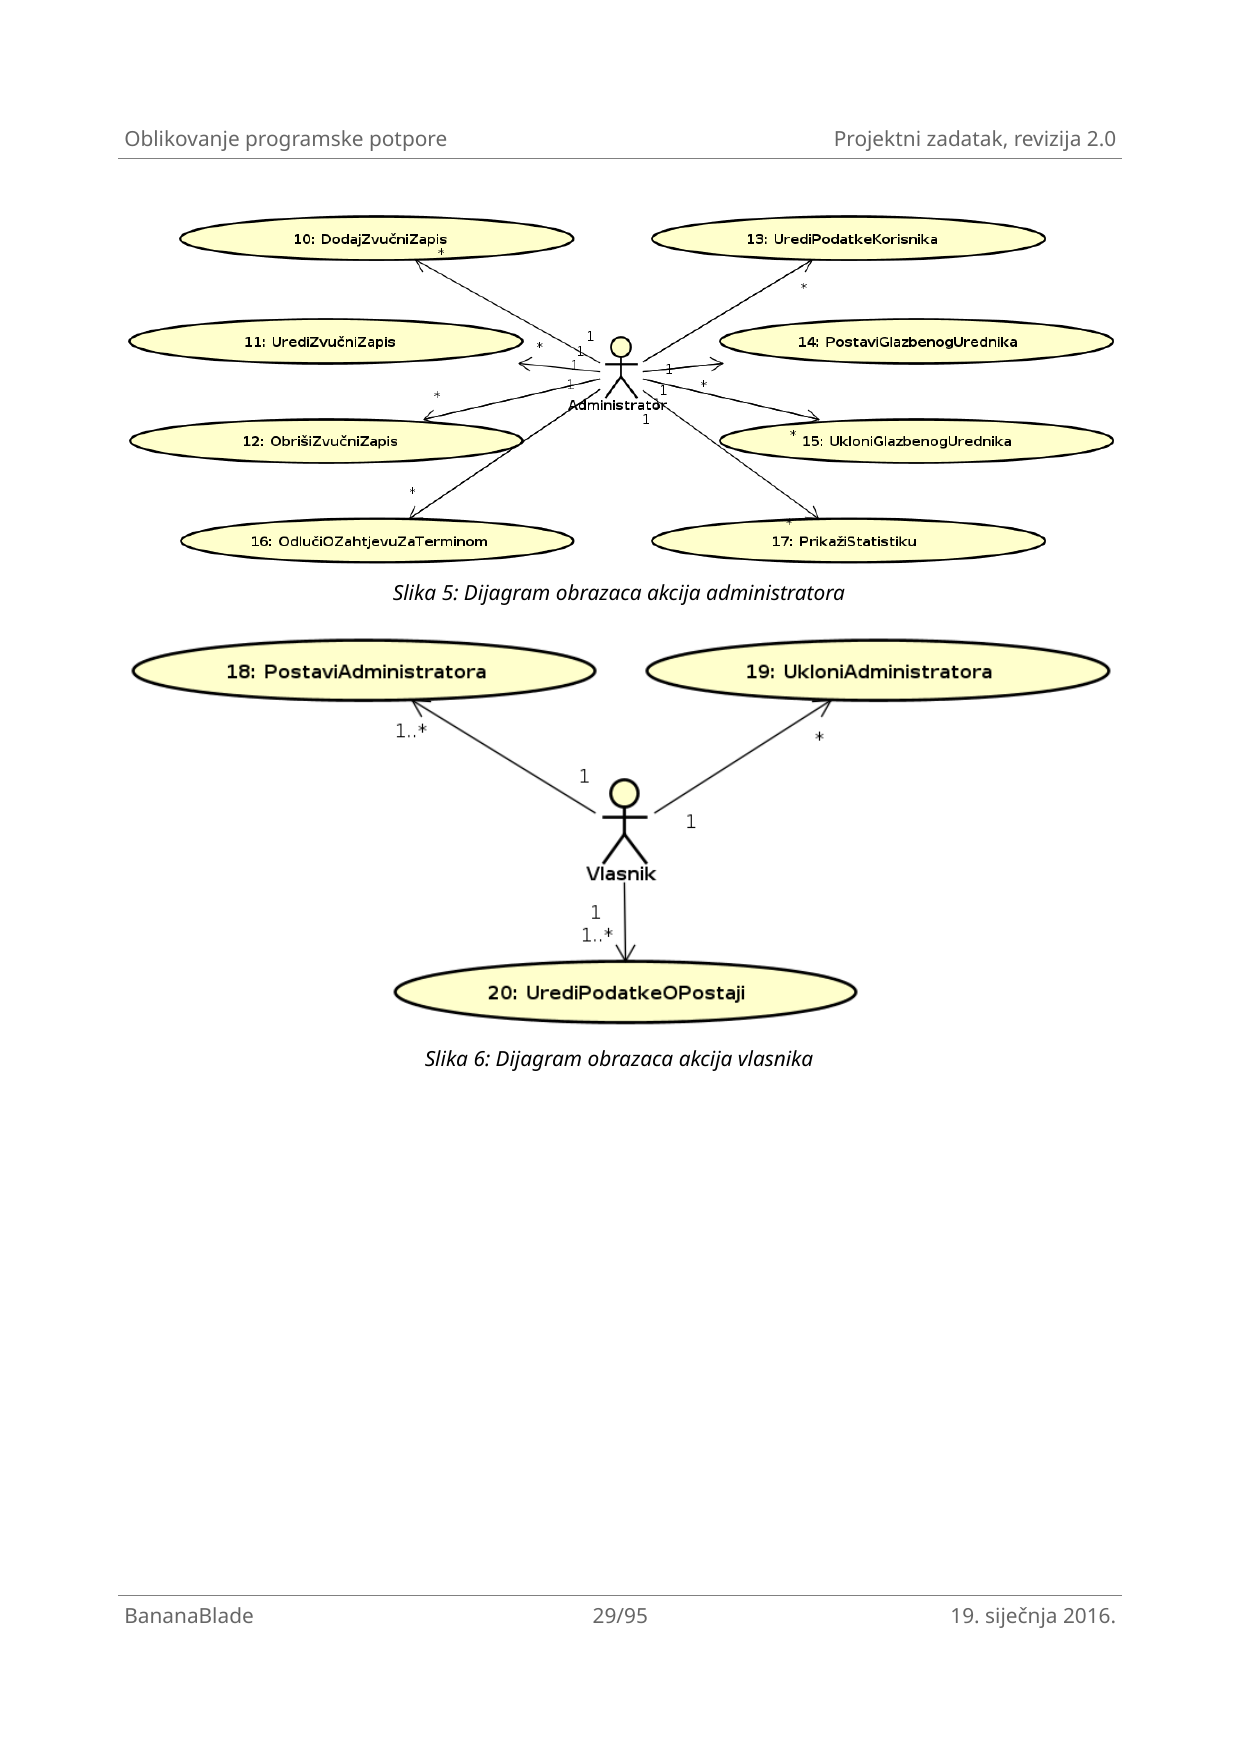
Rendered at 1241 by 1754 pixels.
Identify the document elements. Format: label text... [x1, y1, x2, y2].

text Slika 5: Dijagram obrazaca akcija administratora [118, 573, 1122, 606]
text Slika 6: Dijagram obrazaca akcija vlasnika [118, 1038, 1122, 1072]
picture [118, 205, 1123, 573]
picture [118, 625, 1123, 1038]
